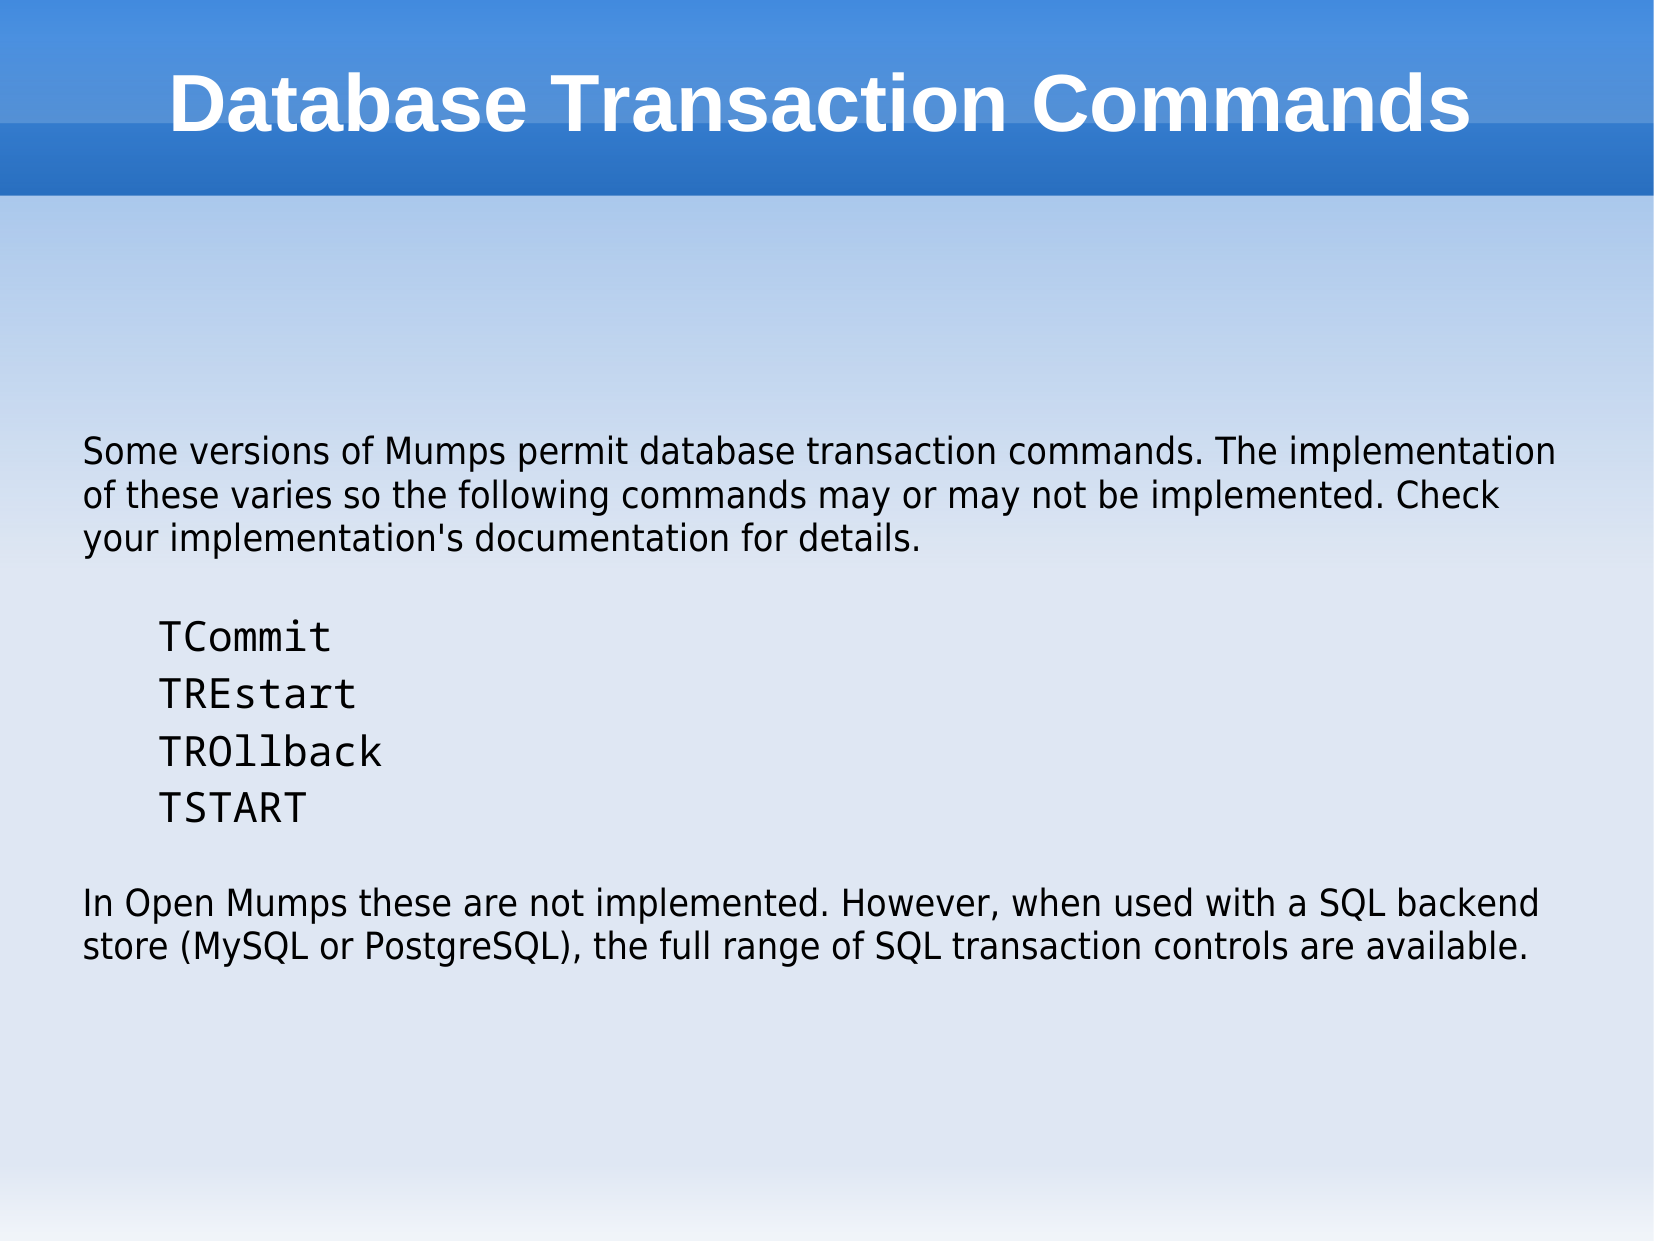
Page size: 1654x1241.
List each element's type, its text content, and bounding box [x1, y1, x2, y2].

subtitle Some versions of Mumps permit database transaction commands. The implementation of these varies so the following commands may or may not be implemented. Check your implementation's documentation for details. TCommit TREstart TROllback TSTART In Open Mumps these are not implemented. However, when used with a SQL backend store (MySQL or PostgreSQL), the full range of SQL transaction controls are available. [82, 290, 1571, 1109]
title Database Transaction Commands [76, 0, 1565, 208]
picture [0, 0, 1654, 1241]
